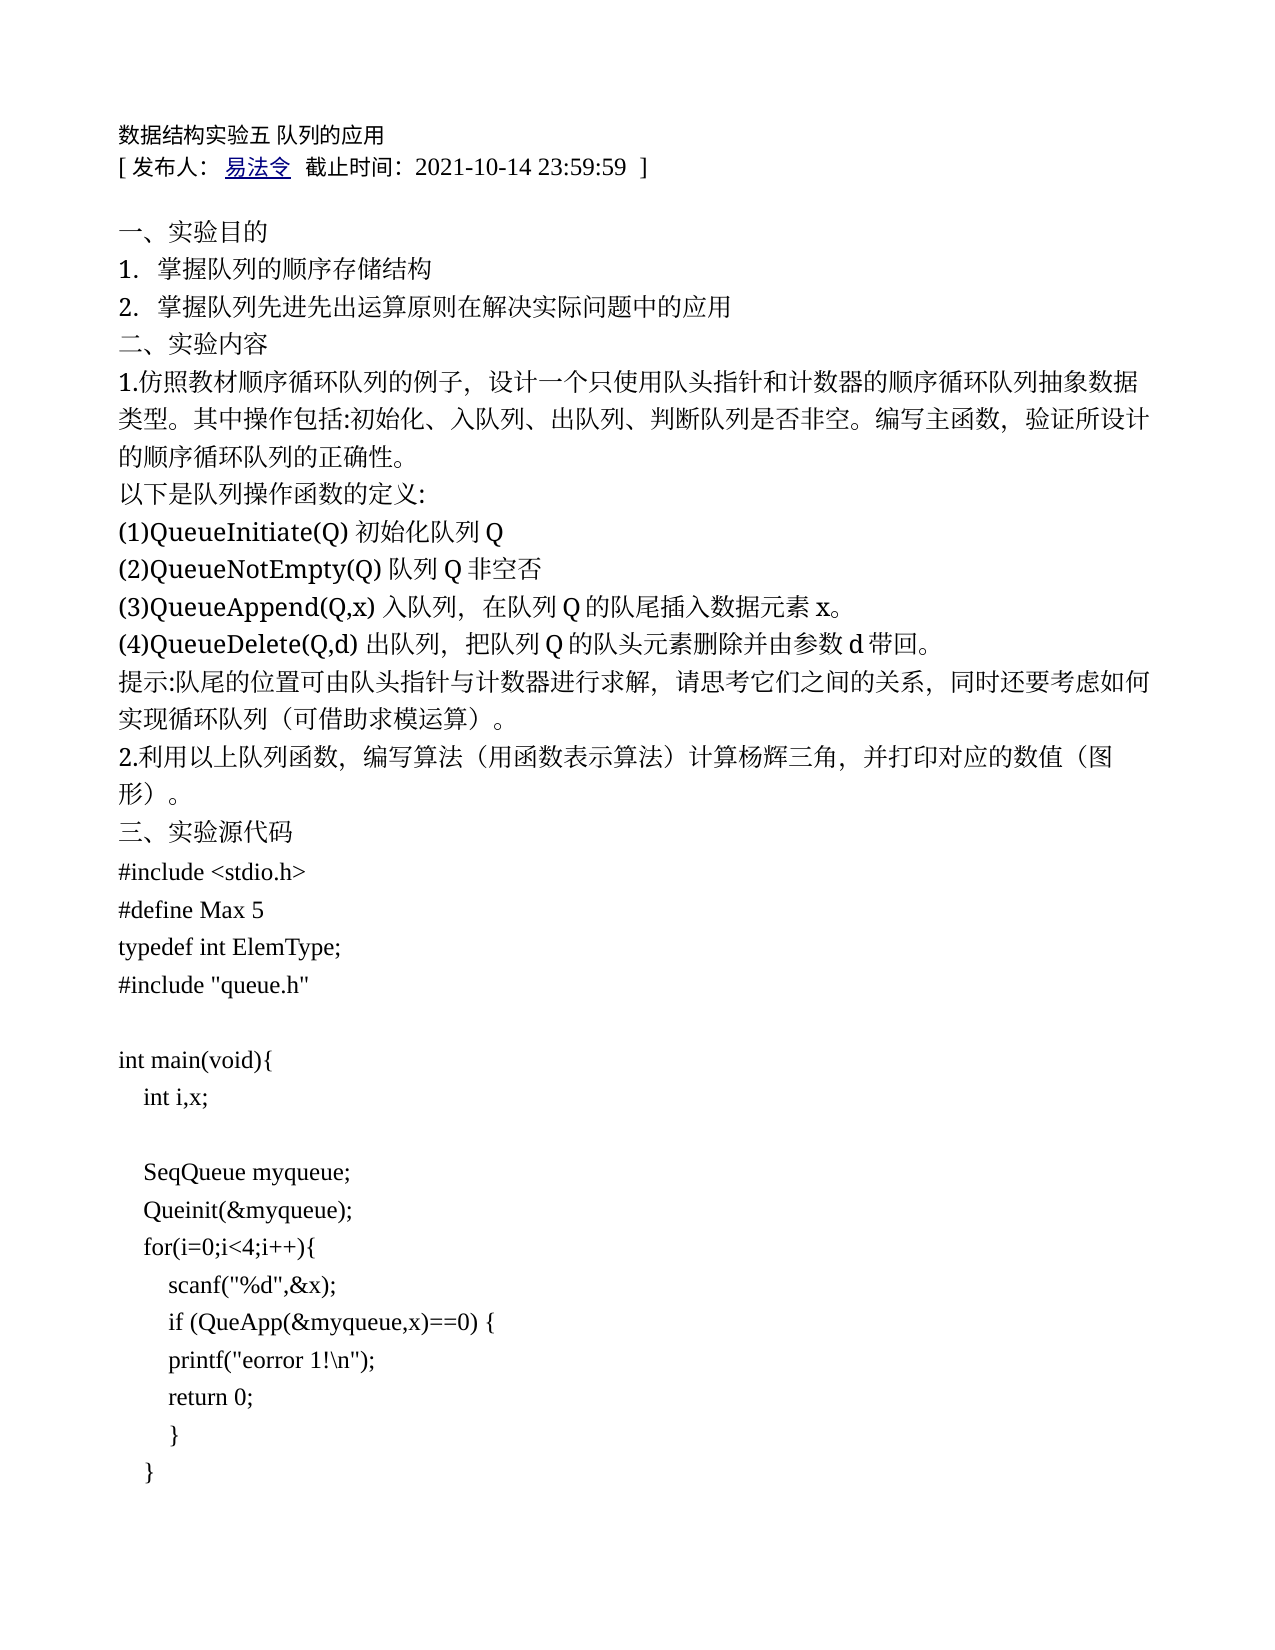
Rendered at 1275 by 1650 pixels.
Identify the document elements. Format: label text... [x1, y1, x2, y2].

text for(i=0;i<4;i++){ [118, 1223, 1157, 1261]
text return 0; [118, 1373, 1157, 1411]
text 提示:队尾的位置可由队头指针与计数器进行求解，请思考它们之间的关系，同时还要考虑如何实现循环队列（可借助求模运算）。 [118, 661, 1157, 736]
text } [118, 1448, 1157, 1486]
text printf("eorror 1!\n"); [118, 1336, 1157, 1373]
text #include <stdio.h> [118, 848, 1157, 886]
text 2.利用以上队列函数，编写算法（用函数表示算法）计算杨辉三角，并打印对应的数值（图形）。 [118, 736, 1157, 811]
text (1)QueueInitiate(Q) 初始化队列Q [118, 511, 1157, 548]
text #include "queue.h" [118, 961, 1157, 998]
text (3)QueueAppend(Q,x) 入队列，在队列Q的队尾插入数据元素x。 [118, 586, 1157, 623]
text 1．掌握队列的顺序存储结构 [118, 248, 1157, 286]
text (4)QueueDelete(Q,d) 出队列，把队列Q的队头元素删除并由参数d带回。 [118, 623, 1157, 661]
text [ 发布人： 易法令 截止时间：2021-10-14 23:59:59 ] [118, 150, 1157, 182]
text 三、实验源代码 [118, 811, 1157, 848]
text 2．掌握队列先进先出运算原则在解决实际问题中的应用 [118, 286, 1157, 323]
text scanf("%d",&x); [118, 1261, 1157, 1298]
text 数据结构实验五 队列的应用 [118, 118, 1157, 150]
text } [118, 1411, 1157, 1448]
text typedef int ElemType; [118, 923, 1157, 961]
text if (QueApp(&myqueue,x)==0) { [118, 1298, 1157, 1336]
text 一、实验目的 [118, 211, 1157, 248]
text 1.仿照教材顺序循环队列的例子，设计一个只使用队头指针和计数器的顺序循环队列抽象数据类型。其中操作包括:初始化、入队列、出队列、判断队列是否非空。编写主函数，验证所设计的顺序循环队列的正确性。 [118, 361, 1157, 473]
text Queinit(&myqueue); [118, 1186, 1157, 1223]
text 二、实验内容 [118, 323, 1157, 361]
text #define Max 5 [118, 886, 1157, 923]
text int main(void){ [118, 1036, 1157, 1073]
text 以下是队列操作函数的定义: [118, 473, 1157, 511]
text int i,x; [118, 1073, 1157, 1111]
text SeqQueue myqueue; [118, 1148, 1157, 1186]
text (2)QueueNotEmpty(Q) 队列Q非空否 [118, 548, 1157, 586]
